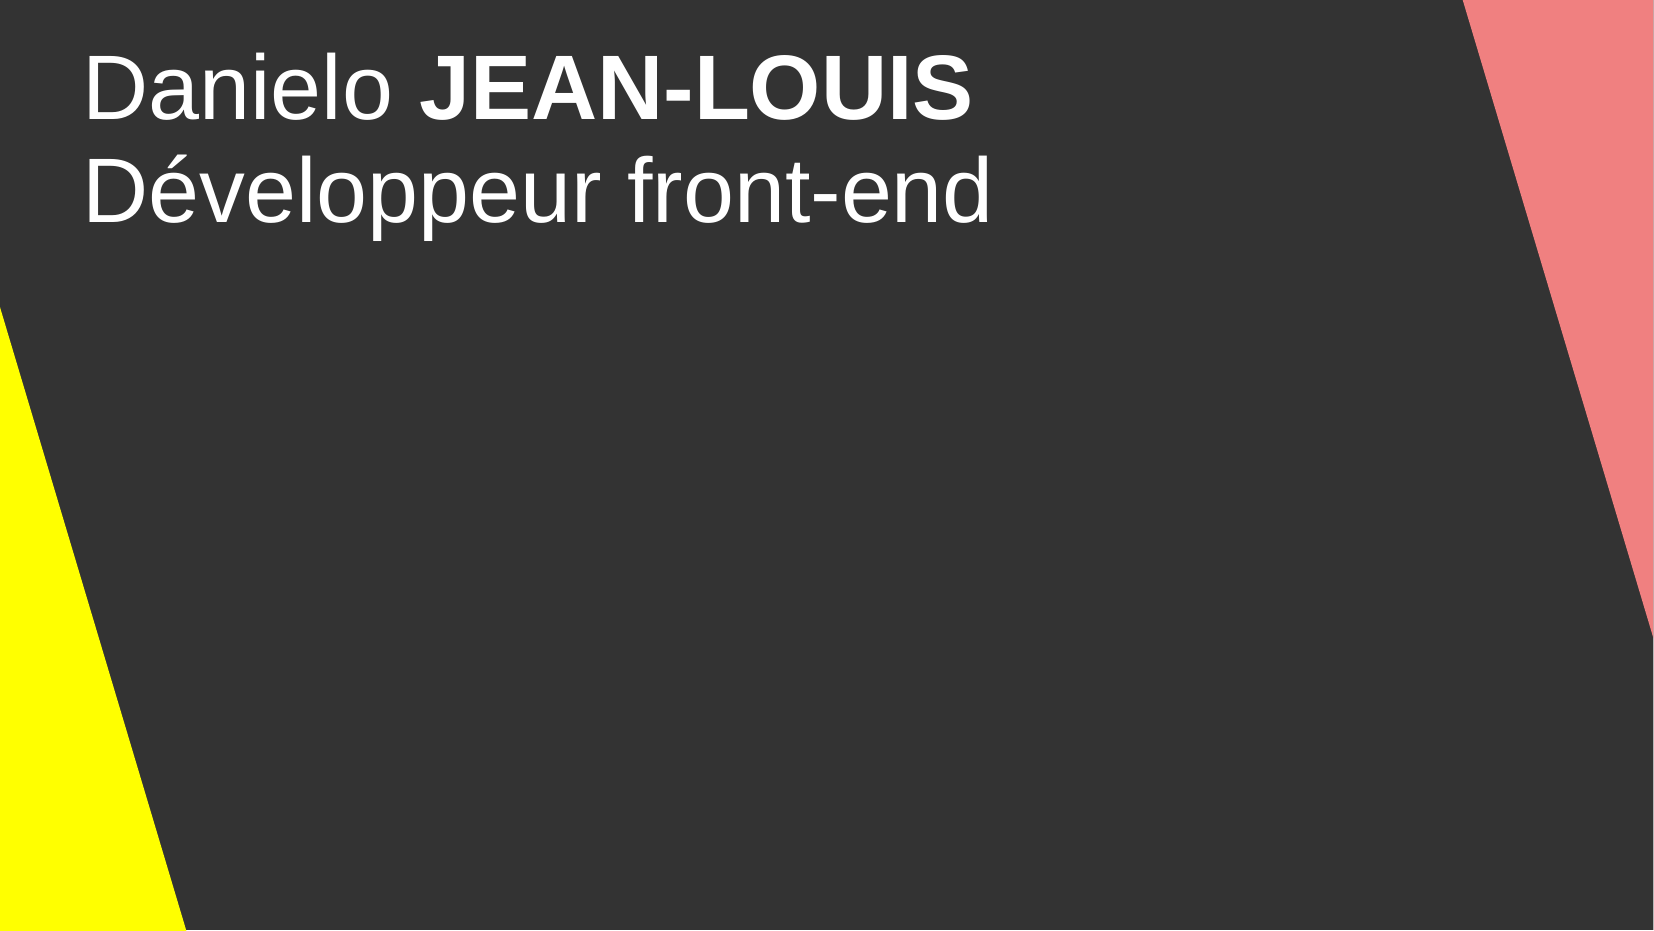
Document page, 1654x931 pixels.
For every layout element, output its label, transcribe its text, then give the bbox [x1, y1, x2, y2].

text_box [0, 307, 187, 931]
subtitle Danielo JEAN-LOUIS Développeur front-end [82, 36, 1565, 345]
text_box [1462, 0, 1654, 641]
